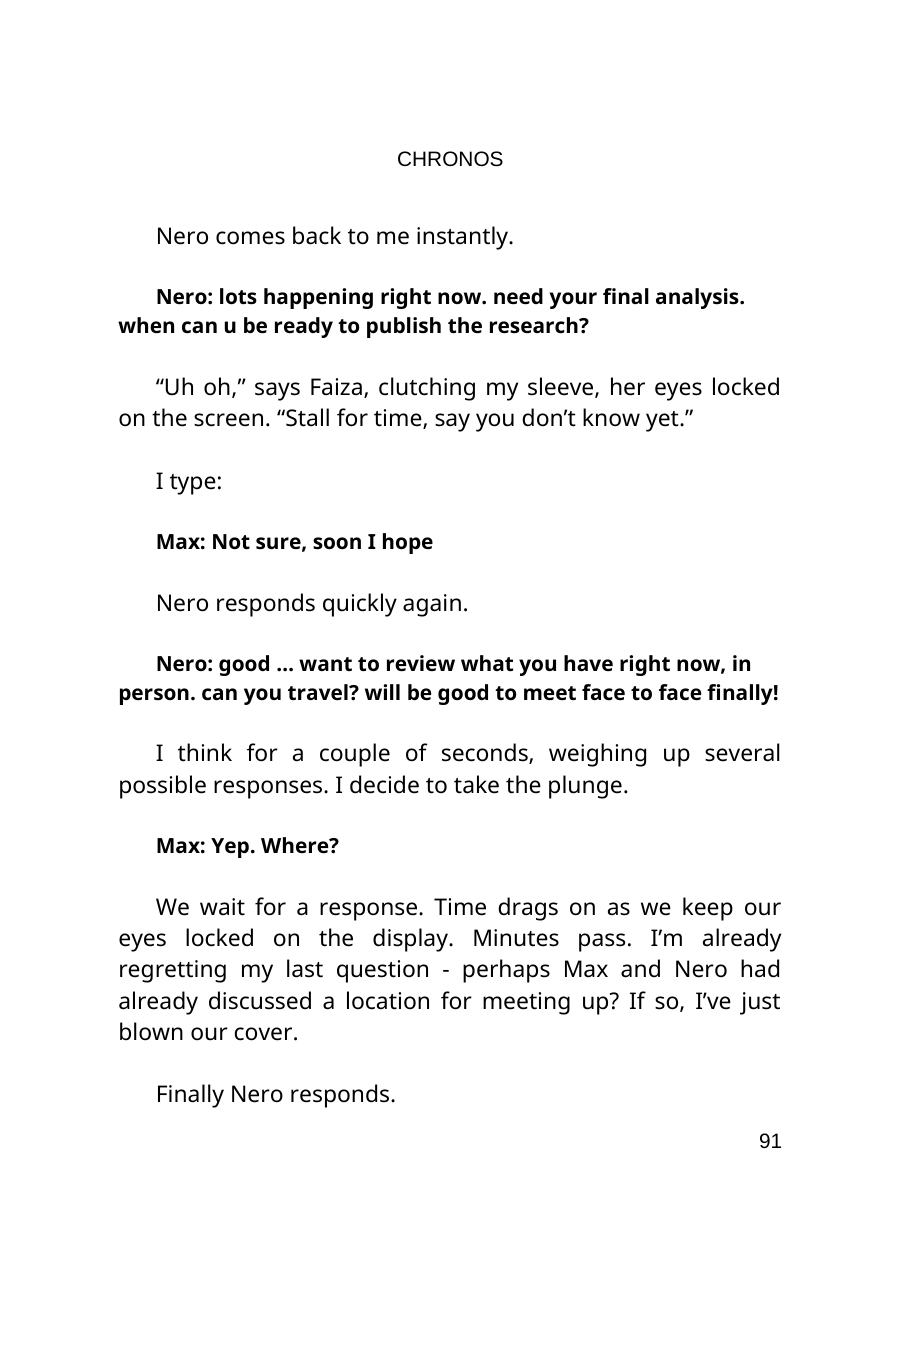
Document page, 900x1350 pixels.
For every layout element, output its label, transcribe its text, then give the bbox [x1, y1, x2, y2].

text Nero responds quickly again. [118, 587, 782, 618]
text Nero: good … want to review what you have right now, in person. can you travel? will be good to meet face to face finally! [118, 649, 782, 706]
text I think for a couple of seconds, weighing up several possible responses. I decide to take the plunge. [118, 737, 782, 800]
text Max: Not sure, soon I hope [118, 527, 782, 556]
text Max: Yep. Where? [118, 831, 782, 859]
text I type: [118, 464, 782, 496]
text We wait for a response. Time drags on as we keep our eyes locked on the display. Minutes pass. I’m already regretting my last question - perhaps Max and Nero had already discussed a location for meeting up? If so, I’ve just blown our cover. [118, 891, 782, 1047]
text Finally Nero responds. [118, 1078, 782, 1109]
text Nero comes back to me instantly. [118, 220, 782, 251]
text Nero: lots happening right now. need your final analysis. when can u be ready to publish the research? [118, 283, 782, 339]
text “Uh oh,” says Faiza, clutching my sleeve, her eyes locked on the screen. “Stall for time, say you don’t know yet.” [118, 371, 782, 433]
